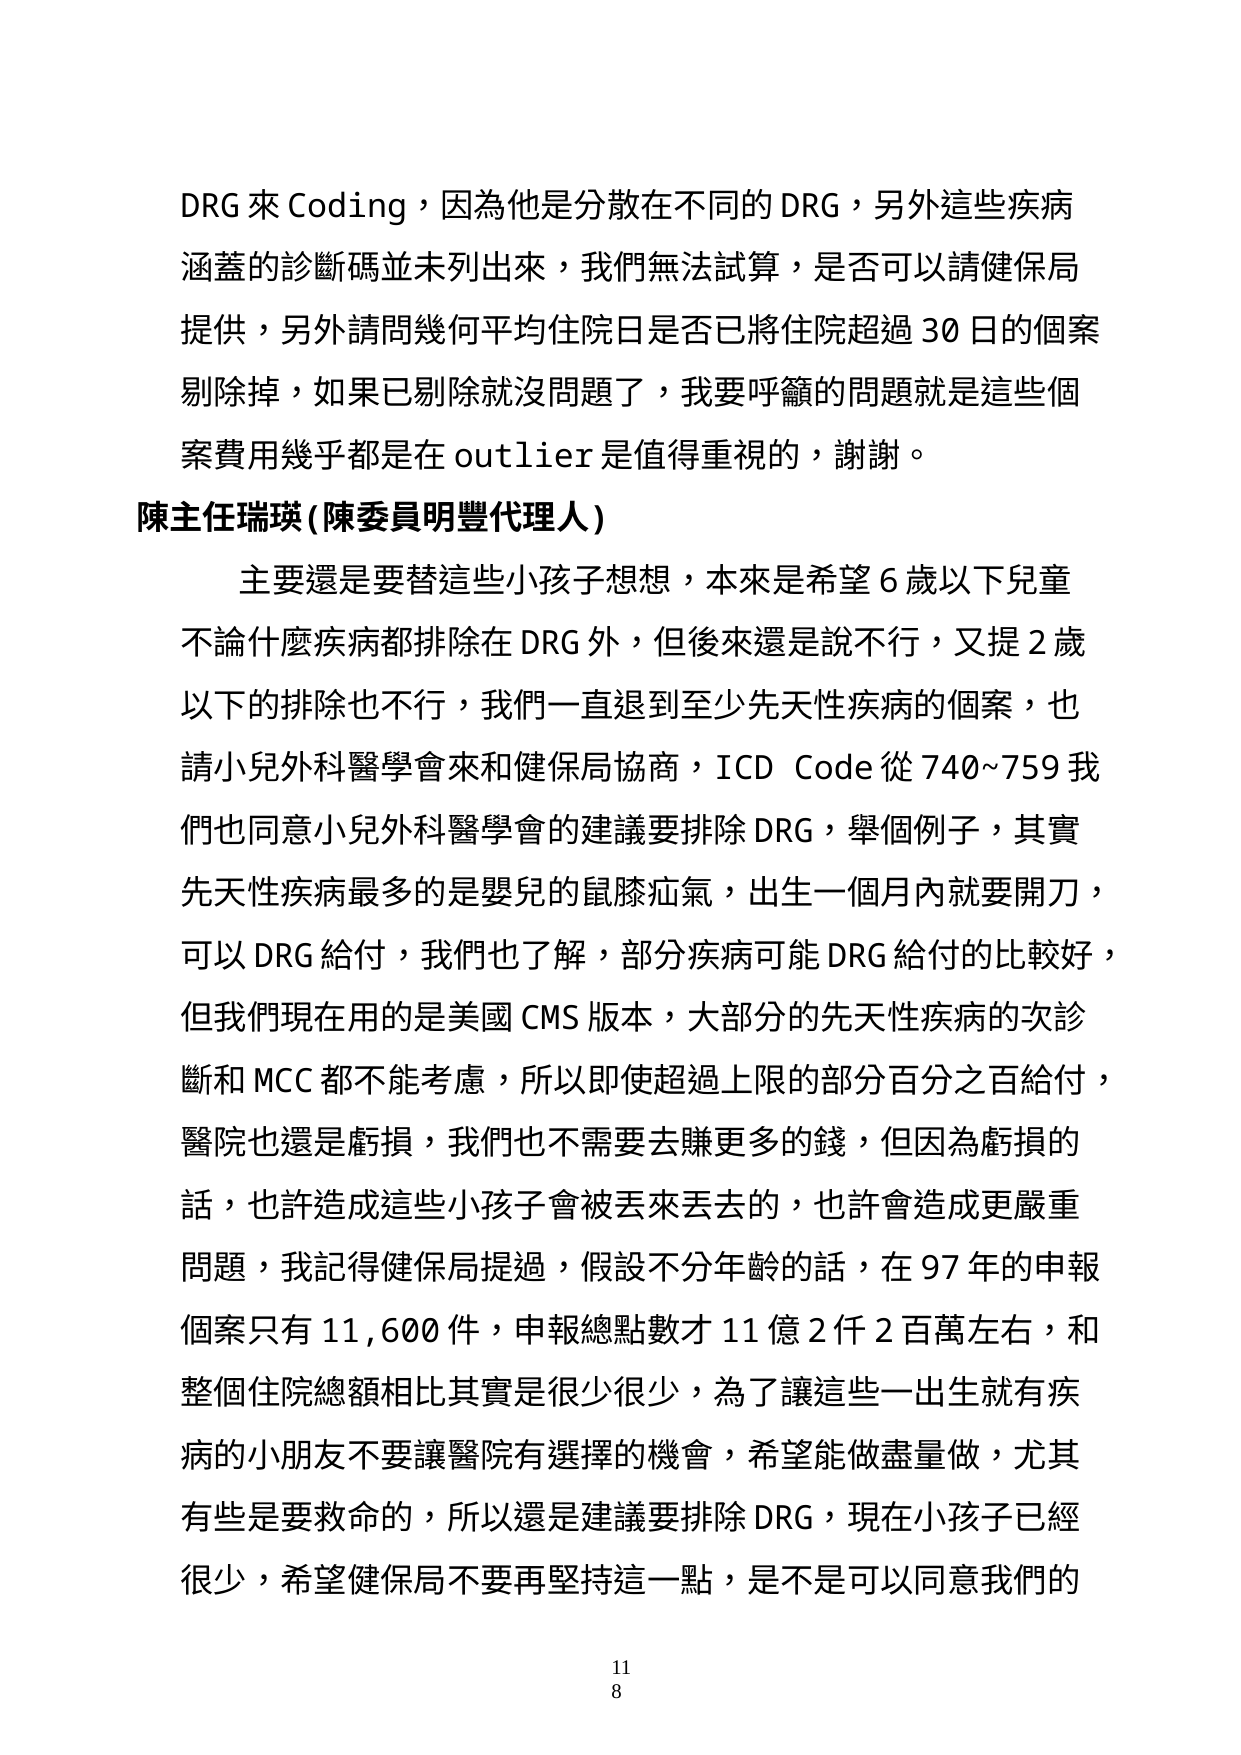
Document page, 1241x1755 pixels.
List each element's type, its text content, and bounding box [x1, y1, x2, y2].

text DRG來Coding，因為他是分散在不同的DRG，另外這些疾病涵蓋的診斷碼並未列出來，我們無法試算，是否可以請健保局提供，另外請問幾何平均住院日是否已將住院超過30日的個案剔除掉，如果已剔除就沒問題了，我要呼籲的問題就是這些個案費用幾乎都是在outlier是值得重視的，謝謝。 [180, 161, 1104, 473]
text 陳主任瑞瑛(陳委員明豐代理人) [136, 473, 1104, 536]
text 主要還是要替這些小孩子想想，本來是希望6歲以下兒童不論什麼疾病都排除在DRG外，但後來還是說不行，又提2歲以下的排除也不行，我們一直退到至少先天性疾病的個案，也請小兒外科醫學會來和健保局協商，ICD Code從740~759我們也同意小兒外科醫學會的建議要排除DRG，舉個例子，其實先天性疾病最多的是嬰兒的鼠膝疝氣，出生一個月內就要開刀，可以DRG給付，我們也了解，部分疾病可能DRG給付的比較好，但我們現在用的是美國CMS版本，大部分的先天性疾病的次診斷和MCC都不能考慮，所以即使超過上限的部分百分之百給付，醫院也還是虧損，我們也不需要去賺更多的錢，但因為虧損的話，也許造成這些小孩子會被丟來丟去的，也許會造成更嚴重問題，我記得健保局提過，假設不分年齡的話，在97年的申報個案只有11,600件，申報總點數才11億2仟2百萬左右，和整個住院總額相比其實是很少很少，為了讓這些一出生就有疾病的小朋友不要讓醫院有選擇的機會，希望能做盡量做，尤其有些是要救命的，所以還是建議要排除DRG，現在小孩子已經很少，希望健保局不要再堅持這一點，是不是可以同意我們的請求。 [180, 536, 1104, 1598]
